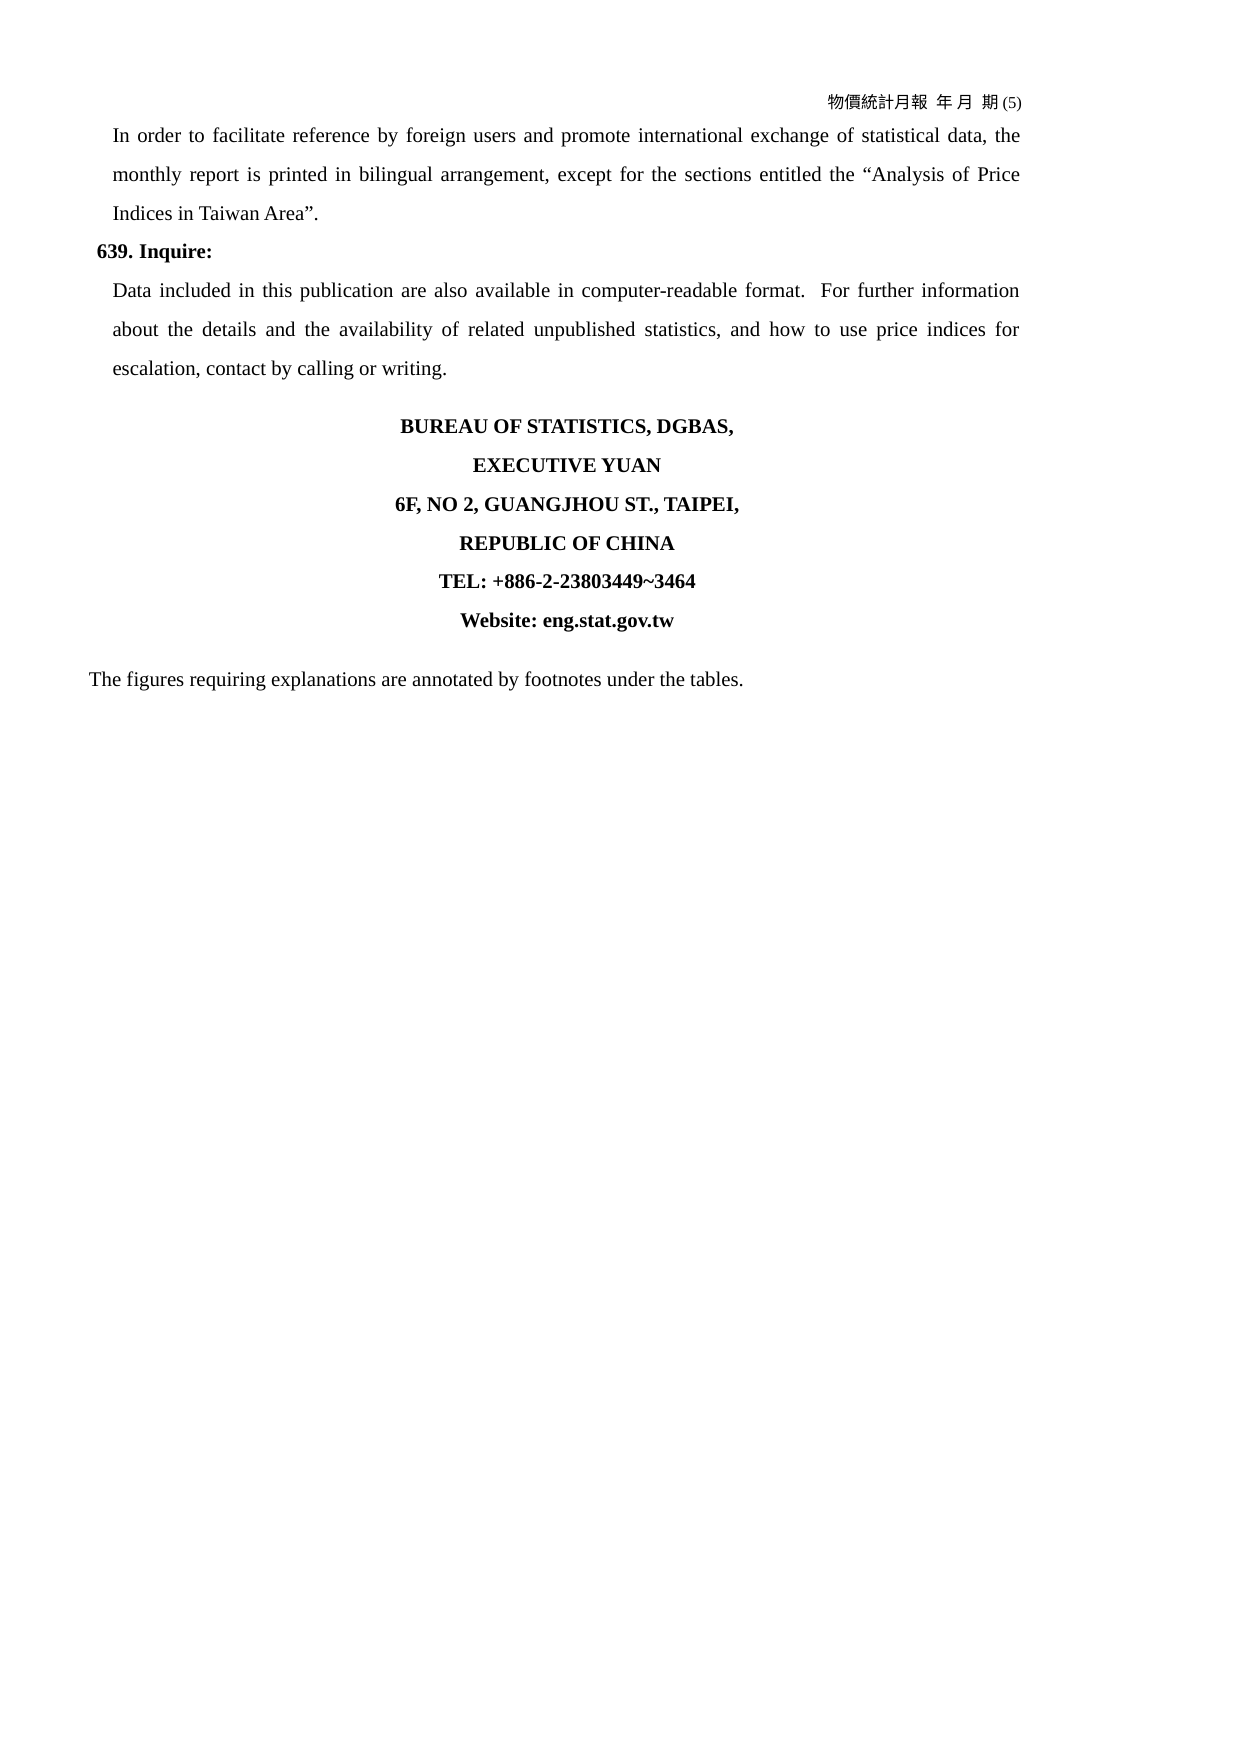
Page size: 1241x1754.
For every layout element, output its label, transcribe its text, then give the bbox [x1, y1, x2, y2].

text EXECUTIVE YUAN [112, 446, 1022, 485]
text Website: eng.stat.gov.tw [112, 601, 1022, 640]
text TEL: +886-2-23803449~3464 [112, 563, 1022, 601]
text The figures requiring explanations are annotated by footnotes under the tables. [89, 660, 1022, 698]
text BUREAU OF STATISTICS, DGBAS, [112, 407, 1022, 446]
list Inquire: [97, 232, 1022, 271]
text REPUBLIC OF CHINA [112, 524, 1022, 563]
text Data included in this publication are also available in computer-readable format. For further information about the details and the availability of related unpublished statistics, and how to use price indices for escalation, contact by calling or writing. [112, 271, 1022, 388]
text 6F, NO 2, GUANGJHOU ST., TAIPEI, [112, 485, 1022, 524]
text In order to facilitate reference by foreign users and promote international exchange of statistical data, the monthly report is printed in bilingual arrangement, except for the sections entitled the “Analysis of Price Indices in Taiwan Area”. [112, 116, 1022, 232]
